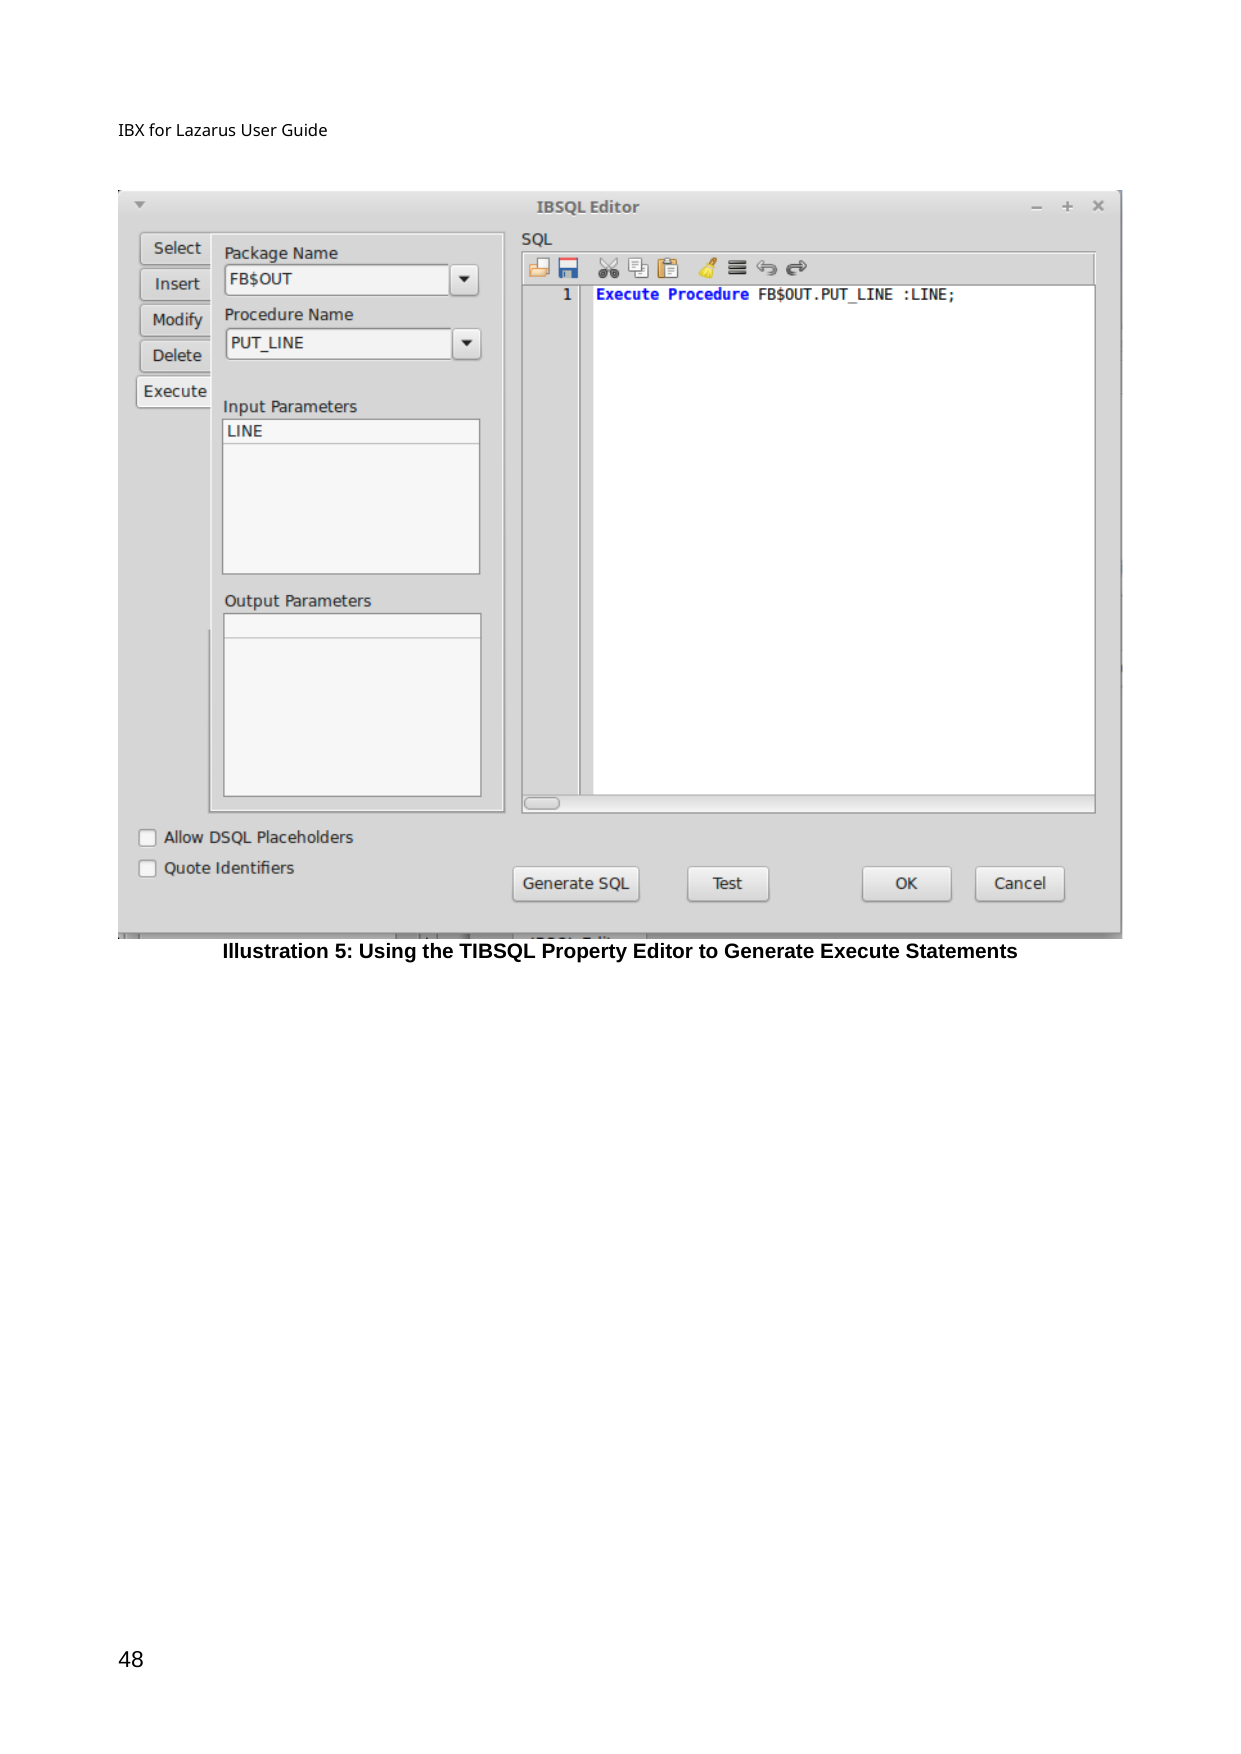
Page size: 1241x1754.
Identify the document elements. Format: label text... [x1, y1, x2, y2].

picture [118, 190, 1123, 939]
text Illustration 5: Using the TIBSQL Property Editor to Generate Execute Statements [118, 939, 1122, 963]
